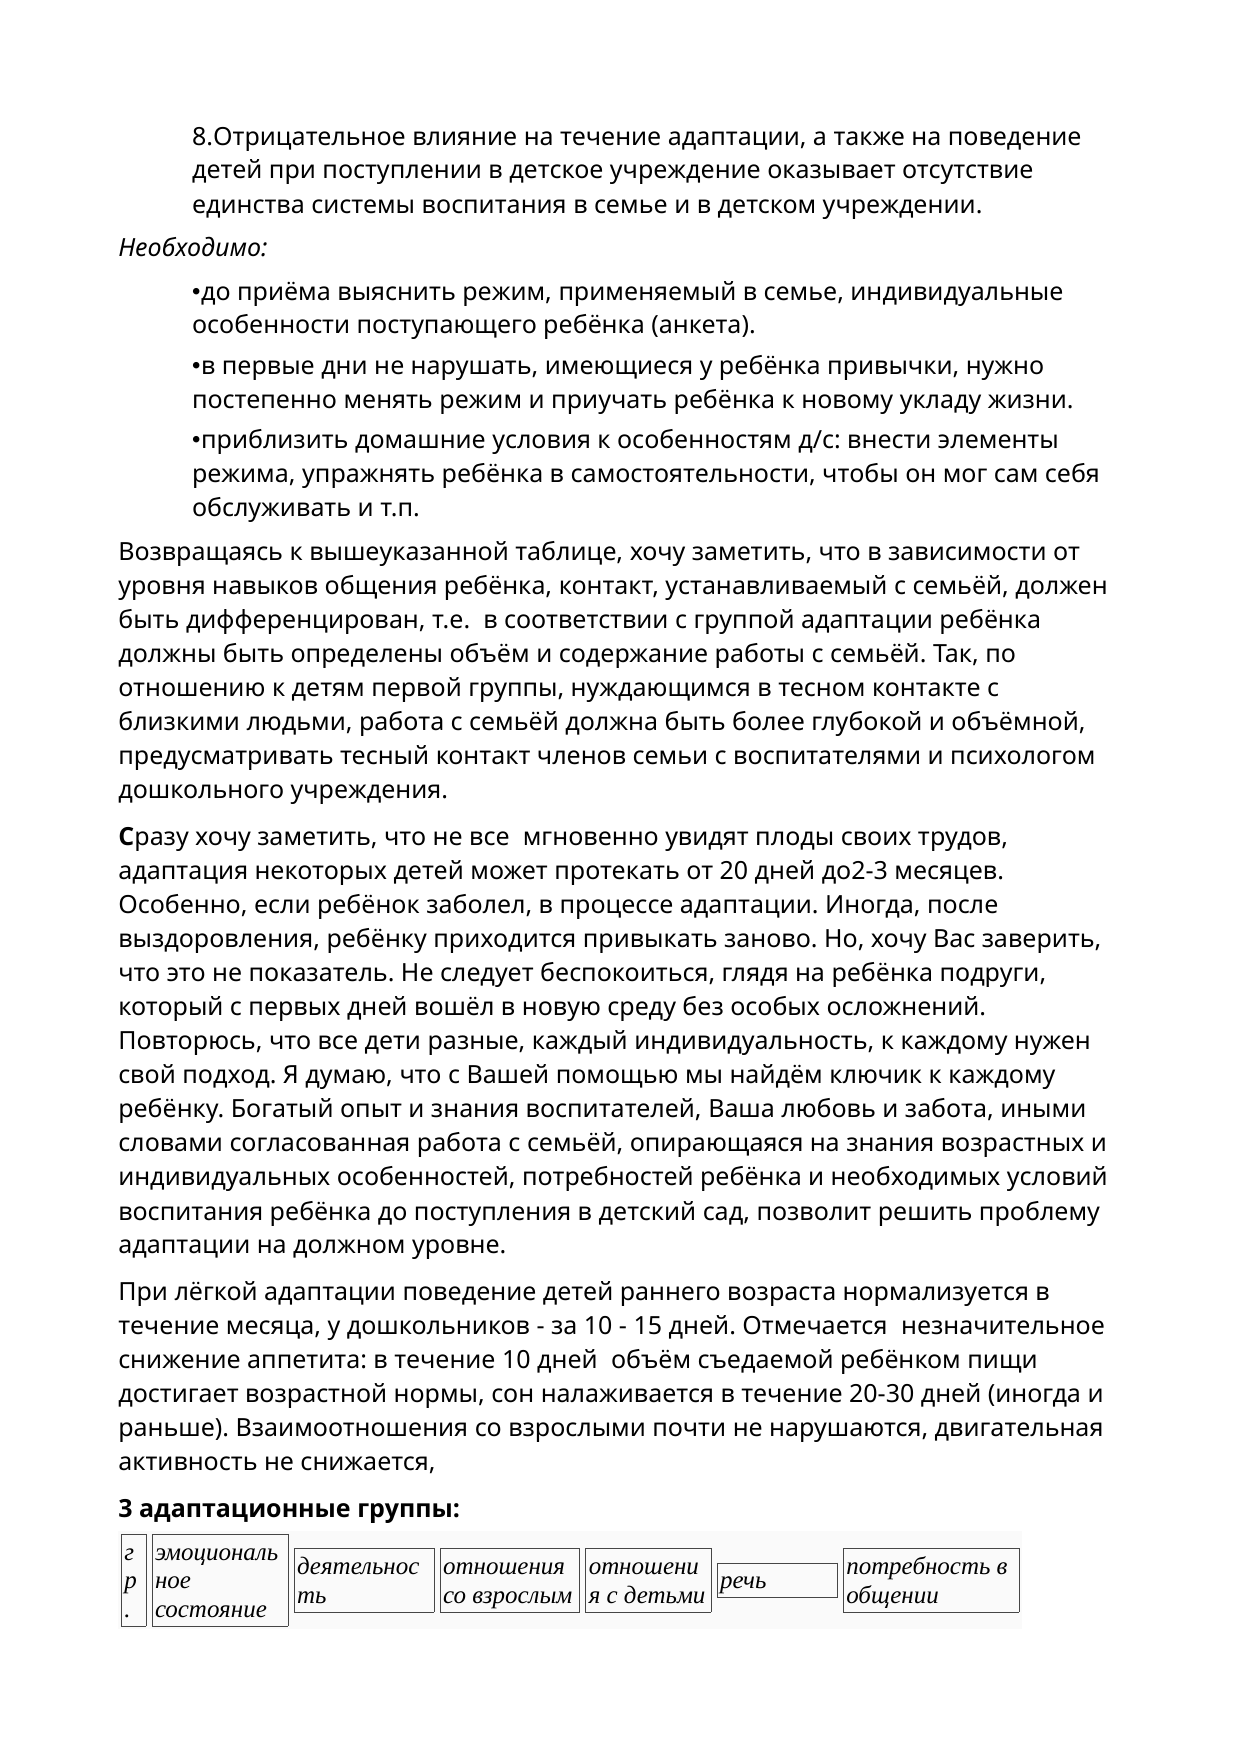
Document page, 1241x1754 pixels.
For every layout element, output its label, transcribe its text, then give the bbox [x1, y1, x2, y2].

text 3 адаптационные группы: [118, 1491, 1122, 1525]
text Необходимо: [118, 230, 1122, 264]
table_header деятельность [291, 1531, 437, 1629]
list в первые дни не нарушать, имеющиеся у ребёнка привычки, нужно постепенно менять режим и приучать ребёнка к новому укладу жизни. [118, 347, 1122, 416]
table_header отношения со взрослым [437, 1531, 582, 1629]
table_header гр. [118, 1531, 149, 1629]
table_header эмоциональное состояние [149, 1531, 291, 1629]
list до приёма выяснить режим, применяемый в семье, индивидуальные особенности поступающего ребёнка (анкета). [118, 273, 1122, 341]
list приблизить домашние условия к особенностям д/с: внести элементы режима, упражнять ребёнка в самостоятельности, чтобы он мог сам себя обслуживать и т.п. [118, 422, 1122, 524]
table_header потребность в общении [840, 1531, 1022, 1629]
text При лёгкой адаптации поведение детей раннего возраста нормализуется в течение месяца, у дошкольников - за 10 - 15 дней. Отмечается незначительное снижение аппетита: в течение 10 дней объём съедаемой ребёнком пищи достигает возрастной нормы, сон налаживается в течение 20-30 дней (иногда и раньше). Взаимоотношения со взрослыми почти не нарушаются, двигательная активность не снижается, [118, 1274, 1122, 1478]
table_header речь [714, 1531, 840, 1629]
text Возвращаясь к вышеуказанной таблице, хочу заметить, что в зависимости от уровня навыков общения ребёнка, контакт, устанавливаемый с семьёй, должен быть дифференцирован, т.е. в соответствии с группой адаптации ребёнка должны быть определены объём и содержание работы с семьёй. Так, по отношению к детям первой группы, нуждающимся в тесном контакте с близкими людьми, работа с семьёй должна быть более глубокой и объёмной, предусматривать тесный контакт членов семьи с воспитателями и психологом дошкольного учреждения. [118, 533, 1122, 806]
list Отрицательное влияние на течение адаптации, а также на поведение детей при поступлении в детское учреждение оказывает отсутствие единства системы воспитания в семье и в детском учреждении. [118, 118, 1122, 220]
text Сразу хочу заметить, что не все мгновенно увидят плоды своих трудов, адаптация некоторых детей может протекать от 20 дней до2-3 месяцев. Особенно, если ребёнок заболел, в процессе адаптации. Иногда, после выздоровления, ребёнку приходится привыкать заново. Но, хочу Вас заверить, что это не показатель. Не следует беспокоиться, глядя на ребёнка подруги, который с первых дней вошёл в новую среду без особых осложнений. Повторюсь, что все дети разные, каждый индивидуальность, к каждому нужен свой подход. Я думаю, что с Вашей помощью мы найдём ключик к каждому ребёнку. Богатый опыт и знания воспитателей, Ваша любовь и забота, иными словами согласованная работа с семьёй, опирающаяся на знания возрастных и индивидуальных особенностей, потребностей ребёнка и необходимых условий воспитания ребёнка до поступления в детский сад, позволит решить проблему адаптации на должном уровне. [118, 818, 1122, 1261]
table_header отношения с детьми [583, 1531, 714, 1629]
